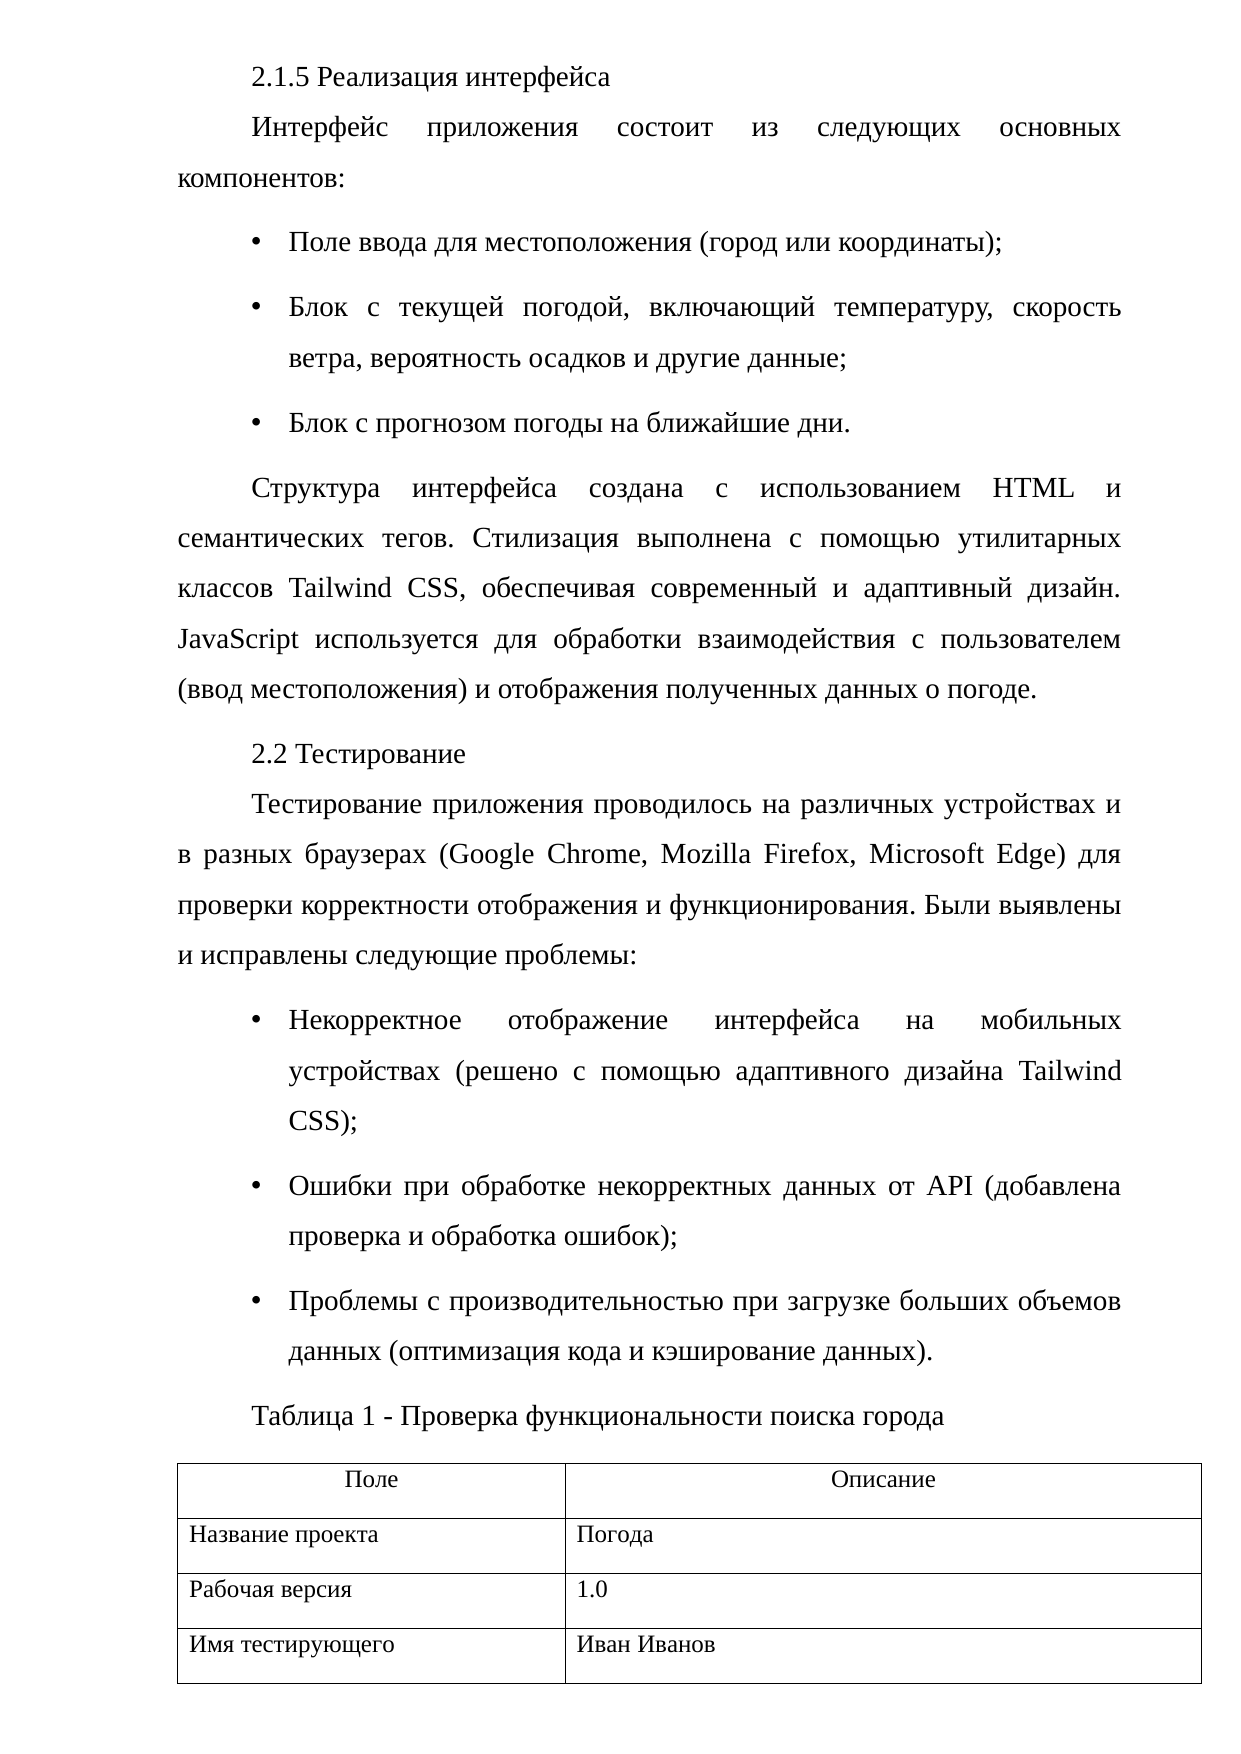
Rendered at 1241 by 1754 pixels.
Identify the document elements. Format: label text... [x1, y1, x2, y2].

text Интерфейс приложения состоит из следующих основных компонентов: [177, 109, 1122, 193]
table_cell 1.0 [566, 1574, 1201, 1628]
list Поле ввода для местоположения (город или координаты); [251, 224, 1122, 258]
table_cell Иван Иванов [566, 1629, 1201, 1682]
list Блок с текущей погодой, включающий температуру, скорость ветра, вероятность осадков и другие данные; [251, 289, 1122, 373]
subtitle 2.2 Тестирование [177, 736, 1122, 769]
text Структура интерфейса создана с использованием HTML и семантических тегов. Стилизация выполнена с помощью утилитарных классов Tailwind CSS, обеспечивая современный и адаптивный дизайн. JavaScript используется для обработки взаимодействия с пользователем (ввод местоположения) и отображения полученных данных о погоде. [177, 470, 1122, 705]
table_header Поле [178, 1464, 565, 1518]
text Тестирование приложения проводилось на различных устройствах и в разных браузерах (Google Chrome, Mozilla Firefox, Microsoft Edge) для проверки корректности отображения и функционирования. Были выявлены и исправлены следующие проблемы: [177, 786, 1122, 971]
subtitle 2.1.5 Реализация интерфейса [177, 59, 1122, 93]
list Проблемы с производительностью при загрузке больших объемов данных (оптимизация кода и кэширование данных). [251, 1283, 1122, 1367]
table_cell Имя тестирующего [178, 1629, 565, 1682]
text Таблица 1 - Проверка функциональности поиска города [177, 1398, 1122, 1432]
list Ошибки при обработке некорректных данных от API (добавлена проверка и обработка ошибок); [251, 1168, 1122, 1252]
table_cell Название проекта [178, 1519, 565, 1573]
table_cell Рабочая версия [178, 1574, 565, 1628]
list Некорректное отображение интерфейса на мобильных устройствах (решено с помощью адаптивного дизайна Tailwind CSS); [251, 1002, 1122, 1136]
table_cell Погода [566, 1519, 1201, 1573]
table_header Описание [566, 1464, 1201, 1518]
list Блок с прогнозом погоды на ближайшие дни. [251, 405, 1122, 438]
